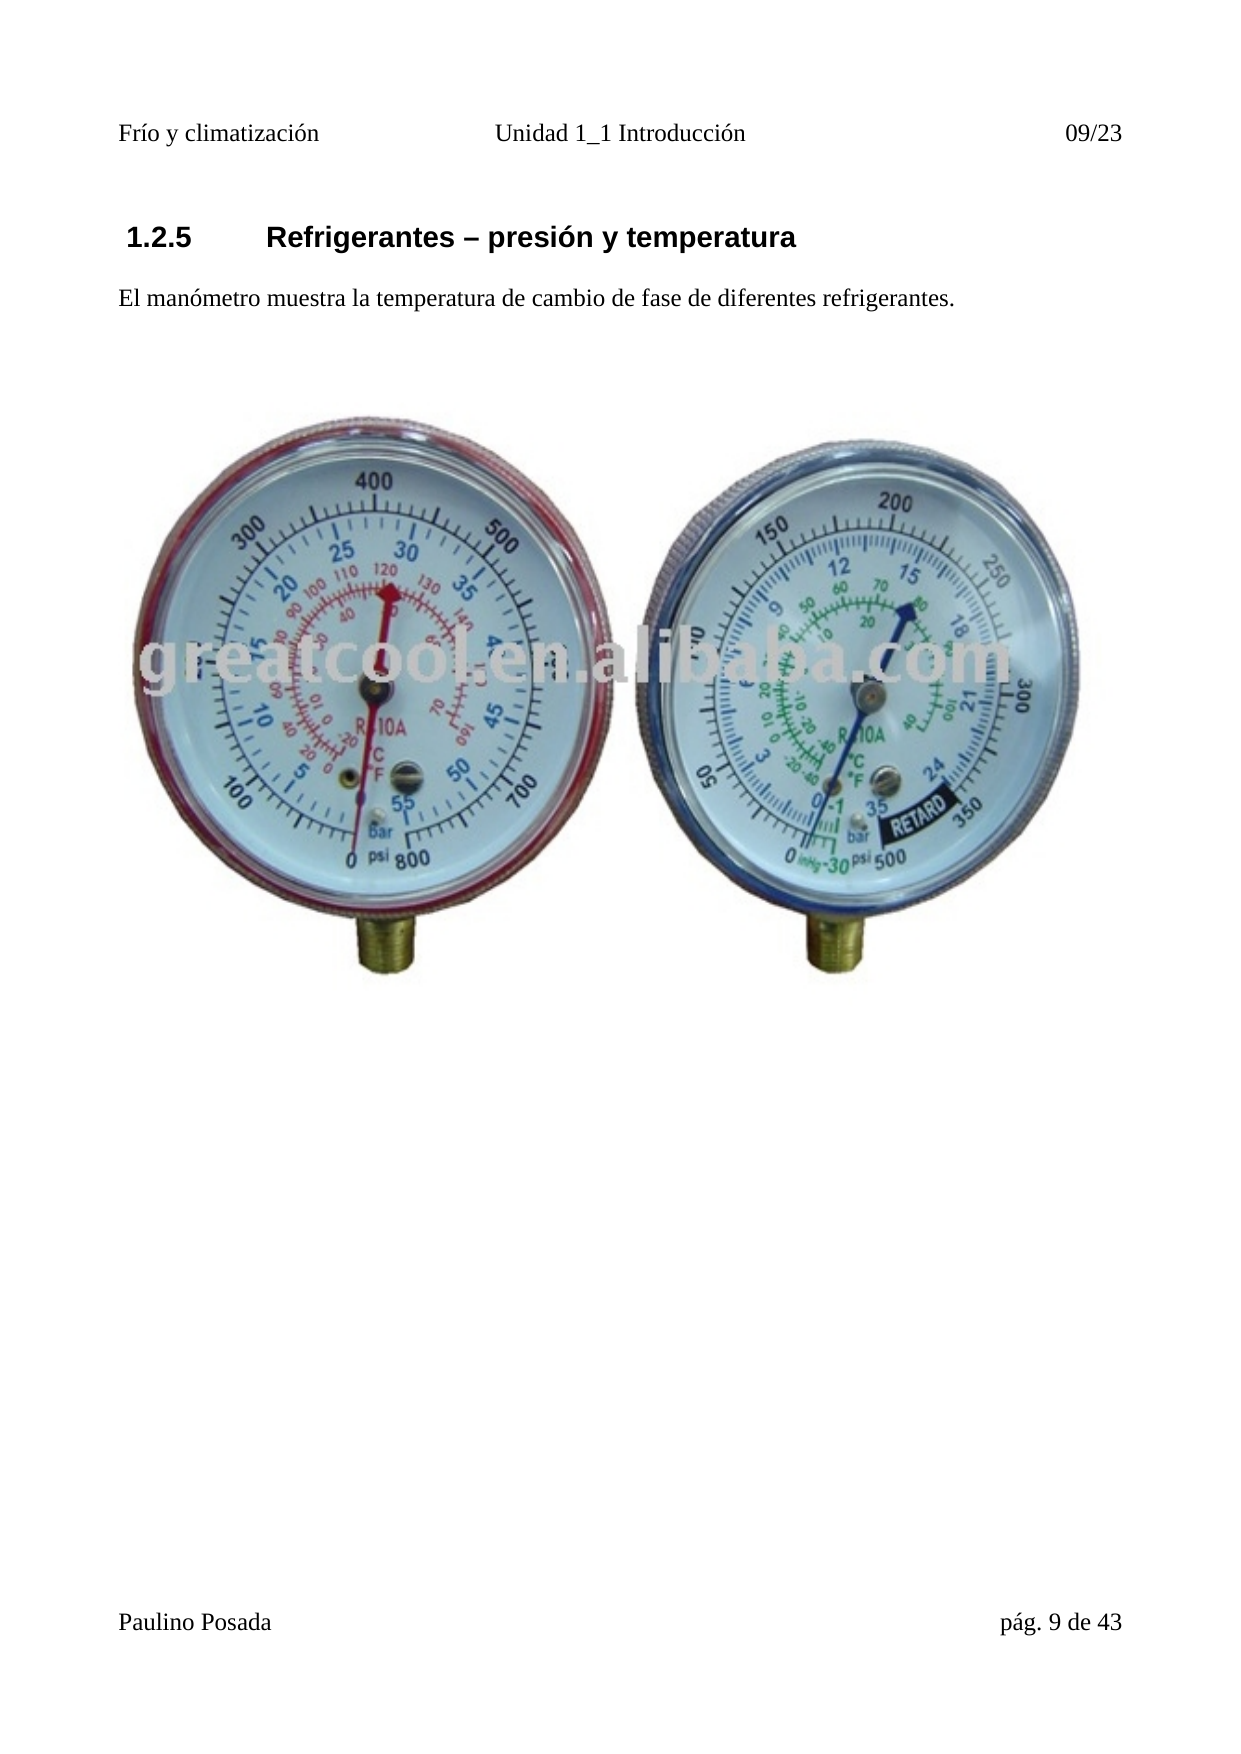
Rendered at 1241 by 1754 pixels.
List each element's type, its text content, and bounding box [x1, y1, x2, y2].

picture [118, 340, 1122, 1010]
subtitle Refrigerantes – presión y temperatura [118, 220, 1122, 253]
text El manómetro muestra la temperatura de cambio de fase de diferentes refrigerantes. [118, 283, 1122, 312]
